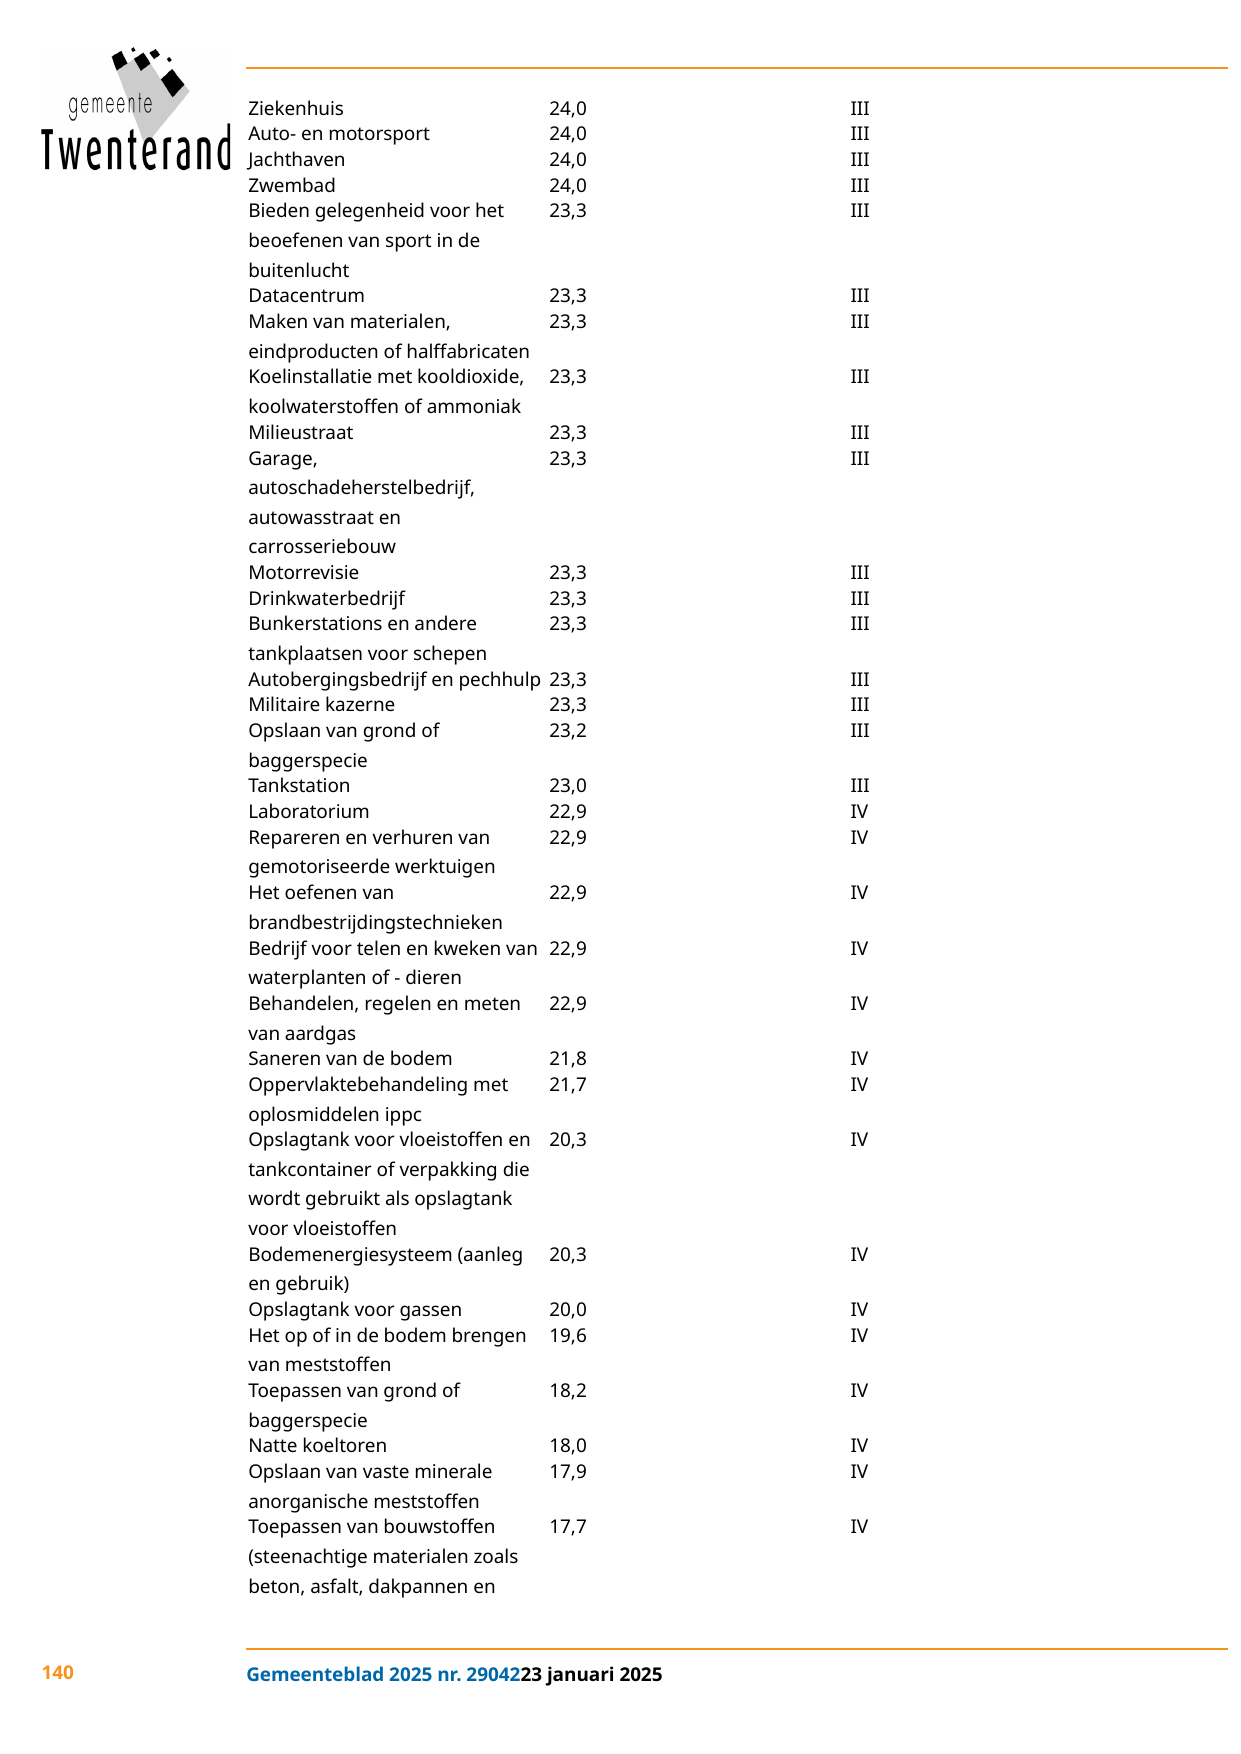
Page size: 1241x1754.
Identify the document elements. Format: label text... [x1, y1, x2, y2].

table_cell Het oefenen van brandbestrijdingstechnieken [248, 880, 549, 935]
table_cell 23,3 [549, 585, 850, 611]
table_cell 24,0 [549, 121, 850, 146]
table_cell III [850, 172, 1152, 198]
table_cell IV [850, 880, 1152, 935]
table_cell III [850, 773, 1152, 798]
table_cell 23,3 [549, 611, 850, 666]
table_cell Repareren en verhuren van gemotoriseerde werktuigen [248, 824, 549, 879]
table_cell Zwembad [248, 172, 549, 198]
table_cell Bunkerstations en andere tankplaatsen voor schepen [248, 611, 549, 666]
table_cell 18,0 [549, 1433, 850, 1458]
table_cell III [850, 308, 1152, 364]
table_cell Opslaan van vaste minerale anorganische meststoffen [248, 1458, 549, 1514]
picture [41, 47, 231, 172]
table_cell 21,8 [549, 1045, 850, 1071]
table_cell Opslagtank voor vloeistoffen en tankcontainer of verpakking die wordt gebruikt als opslagtank voor vloeistoffen [248, 1126, 549, 1241]
table_cell Tankstation [248, 773, 549, 798]
table_cell 22,9 [549, 824, 850, 879]
table_cell Oppervlaktebehandeling met oplosmiddelen ippc [248, 1071, 549, 1126]
table_cell 22,9 [549, 880, 850, 935]
table_cell III [850, 283, 1152, 308]
table_cell 23,3 [549, 283, 850, 308]
table_cell 23,2 [549, 718, 850, 773]
table_cell Drinkwaterbedrijf [248, 585, 549, 611]
table_cell III [850, 718, 1152, 773]
table_cell Het op of in de bodem brengen van meststoffen [248, 1322, 549, 1377]
table_cell Opslaan van grond of baggerspecie [248, 718, 549, 773]
table_cell 22,9 [549, 799, 850, 824]
table_cell Opslagtank voor gassen [248, 1296, 549, 1322]
table_cell III [850, 364, 1152, 419]
table_cell IV [850, 1296, 1152, 1322]
table_cell 19,6 [549, 1322, 850, 1377]
table_cell Bodemenergiesysteem (aanleg en gebruik) [248, 1241, 549, 1296]
table_cell Bieden gelegenheid voor het beoefenen van sport in de buitenlucht [248, 198, 549, 283]
table_cell 23,3 [549, 666, 850, 692]
table_cell Milieustraat [248, 419, 549, 445]
table_cell IV [850, 1322, 1152, 1377]
table_cell 20,3 [549, 1126, 850, 1241]
table_cell IV [850, 1241, 1152, 1296]
table_cell 24,0 [549, 172, 850, 198]
table_cell 18,2 [549, 1377, 850, 1433]
table_cell Koelinstallatie met kooldioxide, koolwaterstoffen of ammoniak [248, 364, 549, 419]
table_cell 23,3 [549, 419, 850, 445]
table_cell IV [850, 990, 1152, 1045]
table_cell Militaire kazerne [248, 692, 549, 717]
table_cell IV [850, 1377, 1152, 1433]
table_cell III [850, 445, 1152, 559]
table_cell IV [850, 1126, 1152, 1241]
table_cell 20,0 [549, 1296, 850, 1322]
table_cell Maken van materialen, eindproducten of halffabricaten [248, 308, 549, 364]
table_cell III [850, 95, 1152, 121]
table_cell Ziekenhuis [248, 95, 549, 121]
table_cell 23,3 [549, 559, 850, 585]
table_cell Jachthaven [248, 146, 549, 172]
table_cell 21,7 [549, 1071, 850, 1126]
table_cell III [850, 146, 1152, 172]
table_cell 17,9 [549, 1458, 850, 1514]
table_cell 23,3 [549, 308, 850, 364]
table_cell 22,9 [549, 990, 850, 1045]
table_cell IV [850, 1045, 1152, 1071]
table_cell 24,0 [549, 146, 850, 172]
table_cell IV [850, 1514, 1152, 1598]
table_cell Autobergingsbedrijf en pechhulp [248, 666, 549, 692]
table_cell IV [850, 935, 1152, 990]
table_cell IV [850, 799, 1152, 824]
table_cell III [850, 585, 1152, 611]
table_cell Toepassen van grond of baggerspecie [248, 1377, 549, 1433]
table_cell III [850, 198, 1152, 283]
table_cell III [850, 666, 1152, 692]
table_cell 23,0 [549, 773, 850, 798]
table_cell 24,0 [549, 95, 850, 121]
table_cell 23,3 [549, 692, 850, 717]
table_cell 23,3 [549, 364, 850, 419]
table_cell Motorrevisie [248, 559, 549, 585]
table_cell IV [850, 1071, 1152, 1126]
table_cell Saneren van de bodem [248, 1045, 549, 1071]
table_cell Auto- en motorsport [248, 121, 549, 146]
table_cell Behandelen, regelen en meten van aardgas [248, 990, 549, 1045]
table_cell IV [850, 824, 1152, 879]
table_cell Bedrijf voor telen en kweken van waterplanten of - dieren [248, 935, 549, 990]
table_cell 22,9 [549, 935, 850, 990]
table_cell 20,3 [549, 1241, 850, 1296]
table_cell 23,3 [549, 445, 850, 559]
table_cell III [850, 692, 1152, 717]
table_cell Laboratorium [248, 799, 549, 824]
table_cell Garage, autoschadeherstelbedrijf, autowasstraat en carrosseriebouw [248, 445, 549, 559]
table_cell III [850, 121, 1152, 146]
table_cell 23,3 [549, 198, 850, 283]
table_cell Natte koeltoren [248, 1433, 549, 1458]
table_cell 17,7 [549, 1514, 850, 1598]
table_cell IV [850, 1433, 1152, 1458]
table_cell III [850, 559, 1152, 585]
table_cell III [850, 611, 1152, 666]
table_cell Datacentrum [248, 283, 549, 308]
table_cell IV [850, 1458, 1152, 1514]
table_cell Toepassen van bouwstoffen (steenachtige materialen zoals beton, asfalt, dakpannen en [248, 1514, 549, 1598]
table_cell III [850, 419, 1152, 445]
